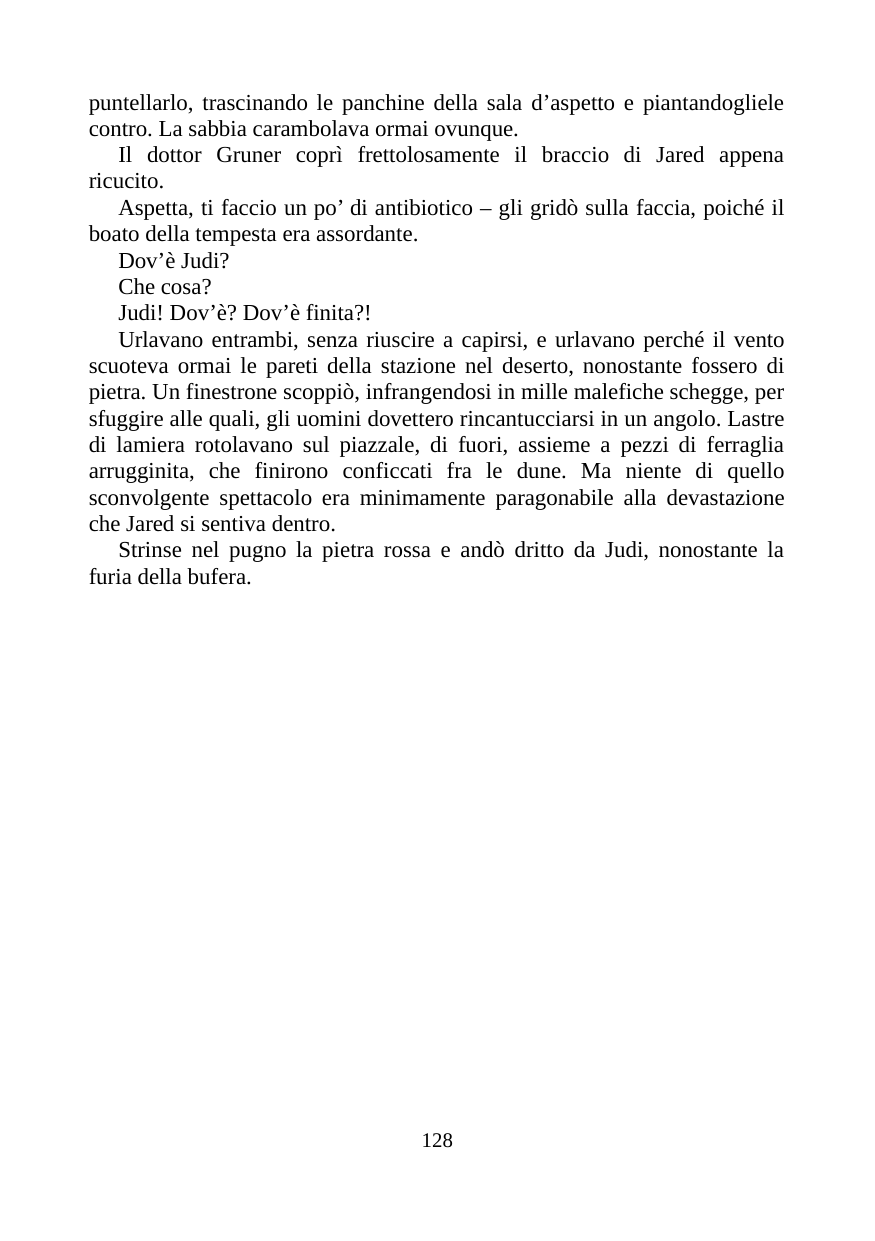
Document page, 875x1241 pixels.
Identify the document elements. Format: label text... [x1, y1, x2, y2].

text Che cosa? [88, 273, 786, 299]
text Il dottor Gruner coprì frettolosamente il braccio di Jared appena ricucito. [88, 141, 786, 194]
text Aspetta, ti faccio un po’ di antibiotico – gli gridò sulla faccia, poiché il boato della tempesta era assordante. [88, 194, 786, 247]
text Judi! Dov’è? Dov’è finita?! [88, 299, 786, 326]
text Dov’è Judi? [88, 247, 786, 273]
text Urlavano entrambi, senza riuscire a capirsi, e urlavano perché il vento scuoteva ormai le pareti della stazione nel deserto, nonostante fossero di pietra. Un finestrone scoppiò, infrangendosi in mille malefiche schegge, per sfuggire alle quali, gli uomini dovettero rincantucciarsi in un angolo. Lastre di lamiera rotolavano sul piazzale, di fuori, assieme a pezzi di ferraglia arrugginita, che finirono conficcati fra le dune. Ma niente di quello sconvolgente spettacolo era minimamente paragonabile alla devastazione che Jared si sentiva dentro. [88, 326, 786, 537]
text Strinse nel pugno la pietra rossa e andò dritto da Judi, nonostante la furia della bufera. [88, 537, 786, 589]
text puntellarlo, trascinando le panchine della sala d’aspetto e piantandogliele contro. La sabbia carambolava ormai ovunque. [88, 88, 786, 141]
